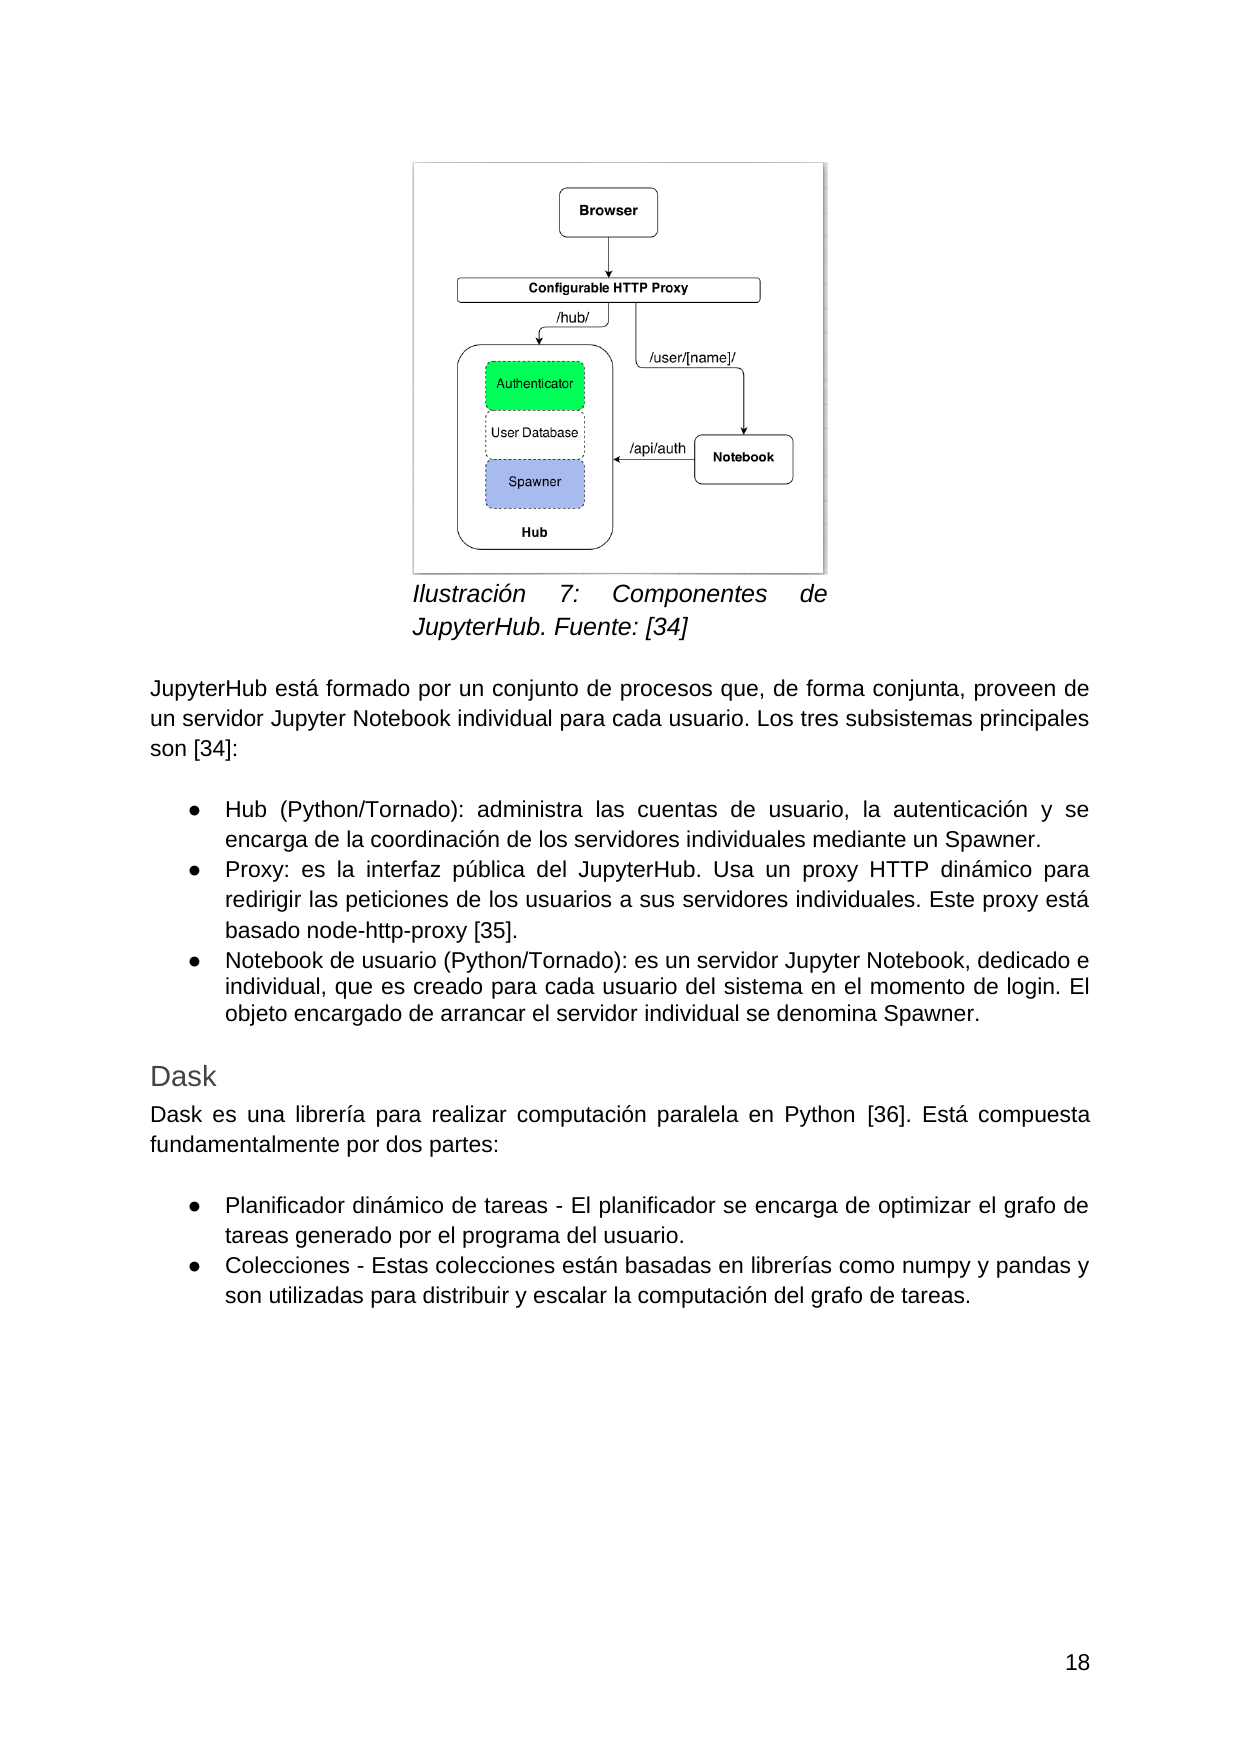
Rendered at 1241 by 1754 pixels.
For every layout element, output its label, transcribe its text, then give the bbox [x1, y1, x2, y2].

text Dask es una librería para realizar computación paralela en Python [36]. Está compuesta fundamentalmente por dos partes: [150, 1101, 1090, 1158]
list Planificador dinámico de tareas - El planificador se encarga de optimizar el grafo de tareas generado por el programa del usuario. [187, 1192, 1090, 1248]
subtitle Dask [150, 1059, 1090, 1093]
text Ilustración 7: Componentes de JupyterHub. Fuente: [34] [412, 575, 828, 641]
text JupyterHub está formado por un conjunto de procesos que, de forma conjunta, proveen de un servidor Jupyter Notebook individual para cada usuario. Los tres subsistemas principales son [34]: [150, 675, 1090, 762]
list Proxy: es la interfaz pública del JupyterHub. Usa un proxy HTTP dinámico para redirigir las peticiones de los usuarios a sus servidores individuales. Este proxy está basado node-http-proxy [35]. [187, 856, 1090, 943]
list Colecciones - Estas colecciones están basadas en librerías como numpy y pandas y son utilizadas para distribuir y escalar la computación del grafo de tareas. [187, 1252, 1090, 1309]
list Hub (Python/Tornado): administra las cuentas de usuario, la autenticación y se encarga de la coordinación de los servidores individuales mediante un Spawner. [187, 796, 1090, 852]
picture [412, 162, 828, 575]
list Notebook de usuario (Python/Tornado): es un servidor Jupyter Notebook, dedicado e individual, que es creado para cada usuario del sistema en el momento de login. El objeto encargado de arrancar el servidor individual se denomina Spawner. [187, 947, 1090, 1026]
